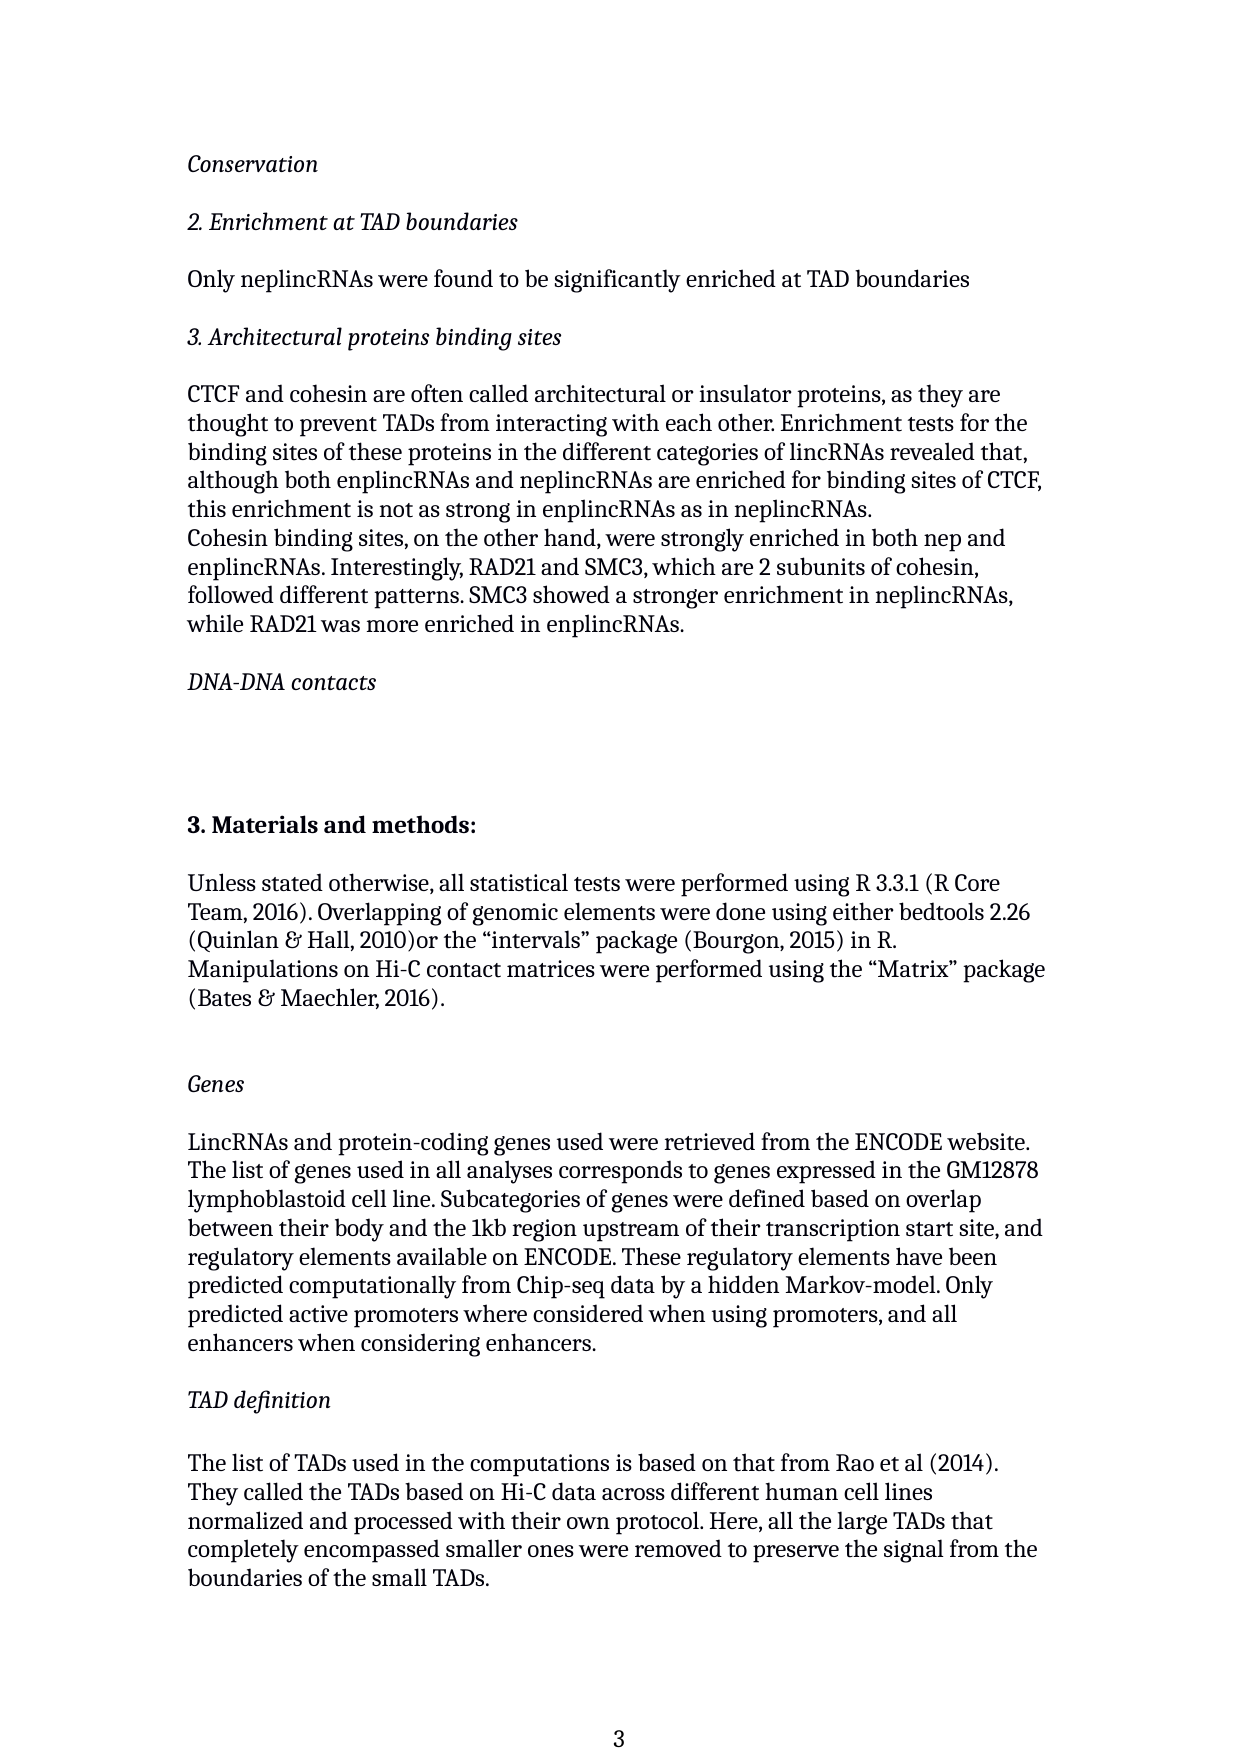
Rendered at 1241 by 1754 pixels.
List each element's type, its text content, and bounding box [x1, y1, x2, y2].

text Only neplincRNAs were found to be significantly enriched at TAD boundaries [187, 265, 1053, 294]
text Cohesin binding sites, on the other hand, were strongly enriched in both nep and enplincRNAs. Interestingly, RAD21 and SMC3, which are 2 subunits of cohesin, followed different patterns. SMC3 showed a stronger enrichment in neplincRNAs, while RAD21 was more enriched in enplincRNAs. [187, 524, 1053, 639]
text Unless stated otherwise, all statistical tests were performed using R 3.3.1 (R Core Team, 2016)⁠. Overlapping of genomic elements were done using either bedtools 2.26 (Quinlan & Hall, 2010)⁠or the “intervals” package (Bourgon, 2015)⁠ in R. Manipulations on Hi-C contact matrices were performed using the “Matrix” package (Bates & Maechler, 2016)⁠. [187, 869, 1053, 1012]
text 2. Enrichment at TAD boundaries [187, 207, 1053, 236]
text 3. Materials and methods: [187, 811, 1053, 840]
text Genes [187, 1070, 1053, 1099]
text DNA-DNA contacts [187, 667, 1053, 696]
text Conservation [187, 150, 1053, 179]
text TAD definition [187, 1386, 1053, 1415]
list The list of TADs used in the computations is based on that from Rao et al (2014). They called the TADs based on Hi-C data across different human cell lines normalized and processed with their own protocol. Here, all the large TADs that completely encompassed smaller ones were removed to preserve the signal from the boundaries of the small TADs. [187, 1449, 1053, 1593]
text 3. Architectural proteins binding sites [187, 322, 1053, 351]
text LincRNAs and protein-coding genes used were retrieved from the ENCODE website. The list of genes used in all analyses corresponds to genes expressed in the GM12878 lymphoblastoid cell line. Subcategories of genes were defined based on overlap between their body and the 1kb region upstream of their transcription start site, and regulatory elements available on ENCODE. These regulatory elements have been predicted computationally from Chip-seq data by a hidden Markov-model. Only predicted active promoters where considered when using promoters, and all enhancers when considering enhancers. [187, 1127, 1053, 1357]
text CTCF and cohesin are often called architectural or insulator proteins, as they are thought to prevent TADs from interacting with each other. Enrichment tests for the binding sites of these proteins in the different categories of lincRNAs revealed that, although both enplincRNAs and neplincRNAs are enriched for binding sites of CTCF, this enrichment is not as strong in enplincRNAs as in neplincRNAs. [187, 380, 1053, 524]
